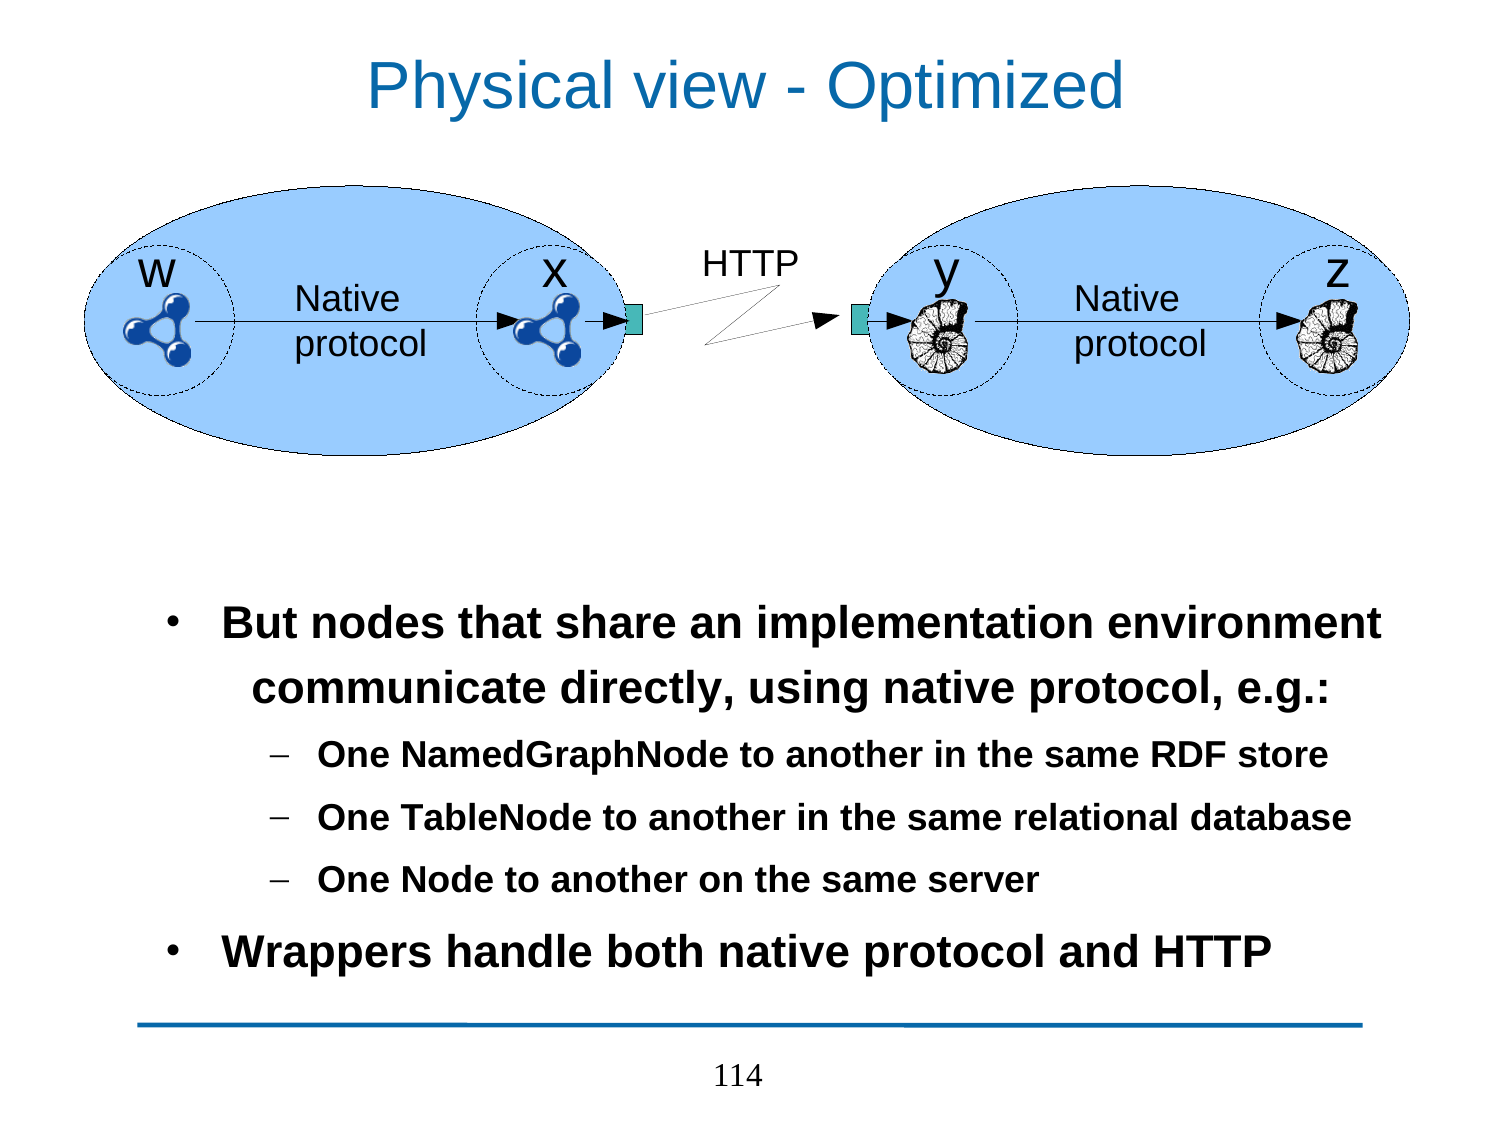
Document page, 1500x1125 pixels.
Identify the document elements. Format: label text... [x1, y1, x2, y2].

picture [907, 299, 968, 374]
picture [123, 293, 191, 368]
text_box Native protocol [279, 266, 443, 372]
text_box [84, 185, 643, 456]
text_box [851, 185, 1410, 456]
text_box y [918, 227, 975, 306]
text_box x [527, 227, 583, 306]
text_box Native protocol [1059, 266, 1222, 372]
picture [1296, 299, 1358, 374]
list But nodes that share an implementation environment communicate directly, using native protocol, e.g.: One NamedGraphNode to another in the same RDF store One TableNode to another in the same relational database One Node to another on the same server Wrappers handle both native protocol and HTTP [142, 539, 1471, 1035]
text_box z [1310, 227, 1367, 306]
title Physical view - Optimized [70, 7, 1423, 130]
text_box HTTP [687, 231, 815, 292]
picture [513, 293, 581, 368]
text_box w [123, 227, 191, 293]
